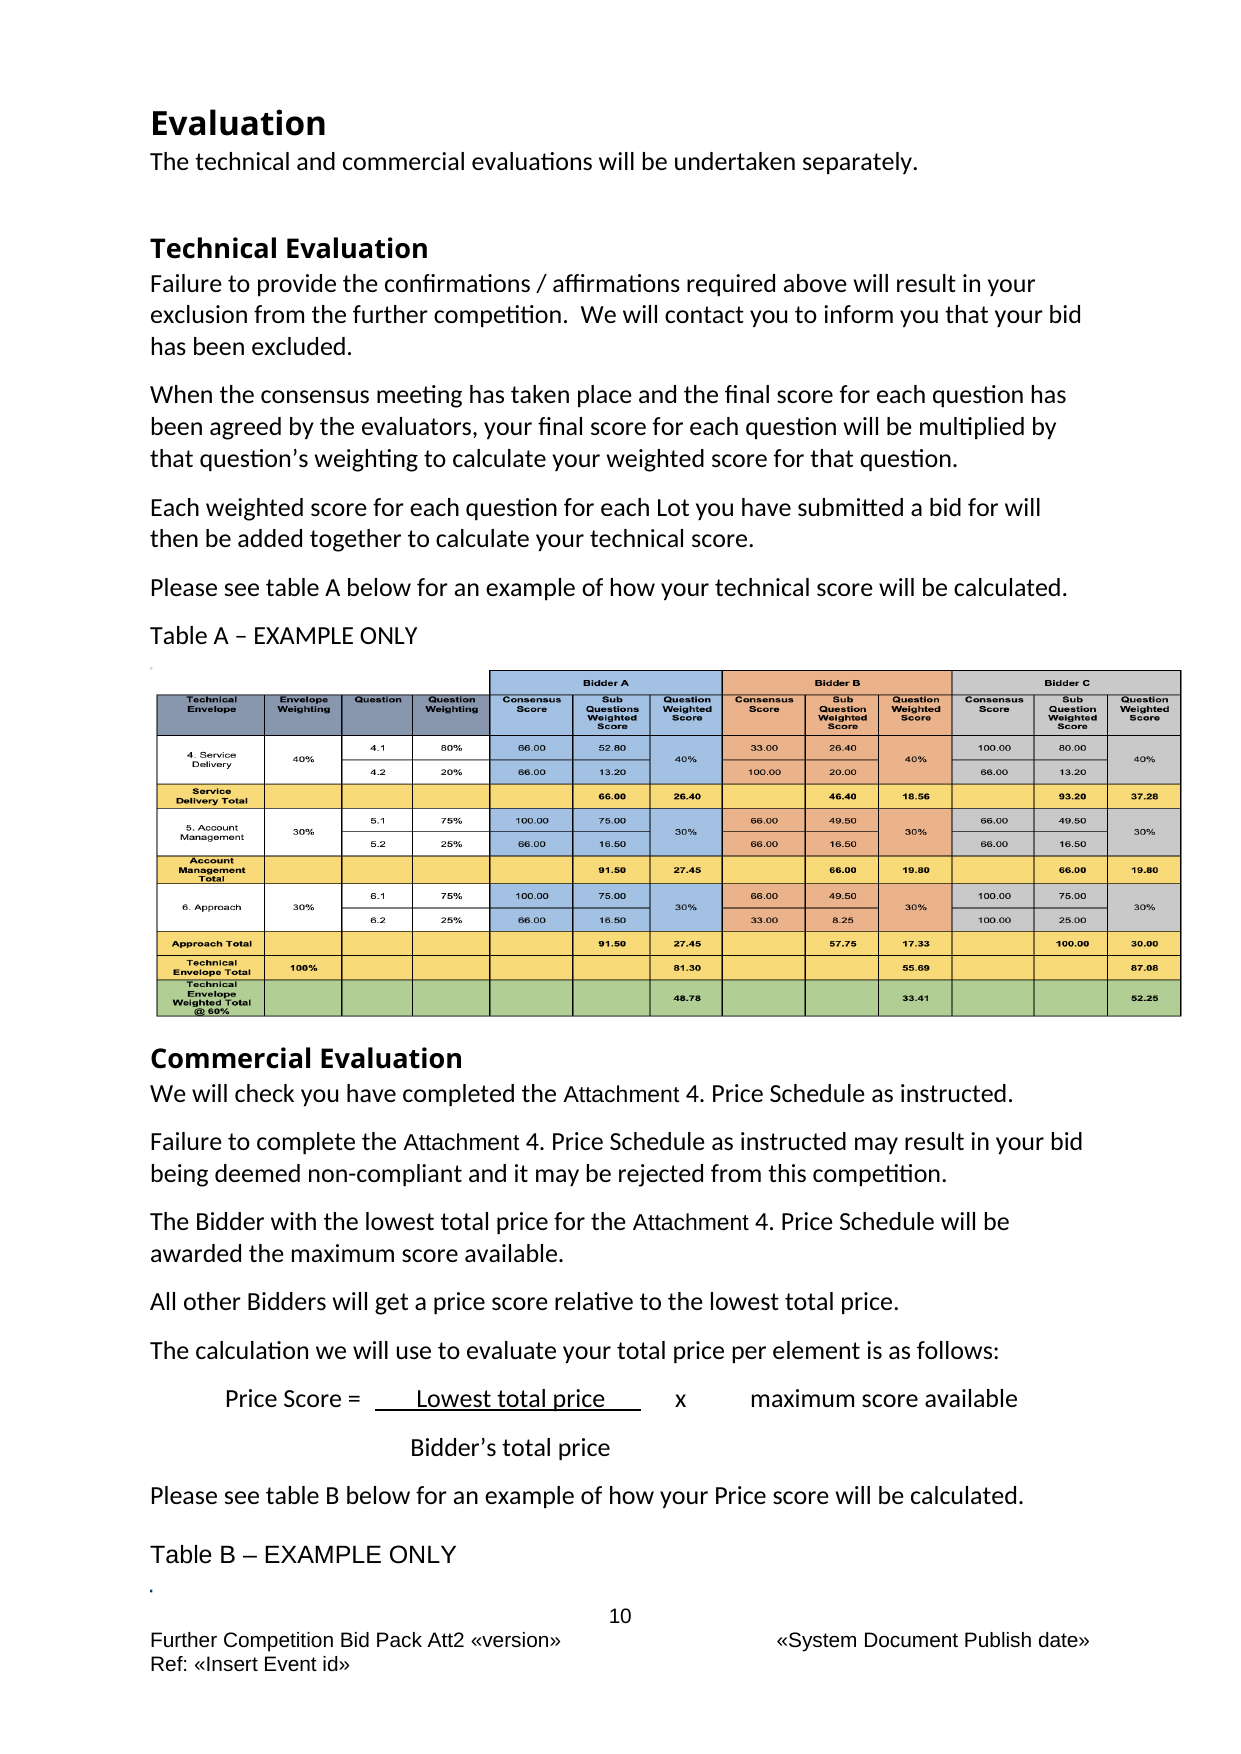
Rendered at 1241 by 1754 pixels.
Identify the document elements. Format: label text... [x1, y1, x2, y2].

text Please see table A below for an example of how your technical score will be calculated. [150, 571, 1090, 603]
subtitle Evaluation [150, 100, 1090, 145]
text The technical and commercial evaluations will be undertaken separately. [150, 145, 1090, 209]
text Table A – EXAMPLE ONLY [150, 619, 1090, 651]
text Table B – EXAMPLE ONLY [150, 1540, 1084, 1569]
text All other Bidders will get a price score relative to the lowest total price. [150, 1286, 1090, 1317]
text Each weighted score for each question for each Lot you have submitted a bid for will then be added together to calculate your technical score. [150, 491, 1090, 554]
text When the consensus meeting has taken place and the final score for each question has been agreed by the evaluators, your final score for each question will be multiplied by that question’s weighting to calculate your weighted score for that question. [150, 379, 1090, 474]
text Bidder’s total price [150, 1431, 1090, 1463]
text Please see table B below for an example of how your Price score will be calculated. [150, 1479, 1090, 1511]
text Failure to complete the Attachment 4. Price Schedule as instructed may result in your bid being deemed non-compliant and it may be rejected from this competition. [150, 1125, 1090, 1189]
subtitle Commercial Evaluation [150, 1040, 1090, 1077]
text Failure to provide the confirmations / affirmations required above will result in your exclusion from the further competition. We will contact you to inform you that your bid has been excluded. [150, 267, 1090, 362]
text Price Score = Lowest total price x maximum score available [225, 1382, 1090, 1414]
picture [150, 667, 1186, 1019]
text We will check you have completed the Attachment 4. Price Schedule as instructed. [150, 1077, 1090, 1108]
subtitle Technical Evaluation [150, 230, 1090, 267]
text The calculation we will use to evaluate your total price per element is as follows: [150, 1334, 1090, 1366]
text The Bidder with the lowest total price for the Attachment 4. Price Schedule will be awarded the maximum score available. [150, 1205, 1090, 1269]
